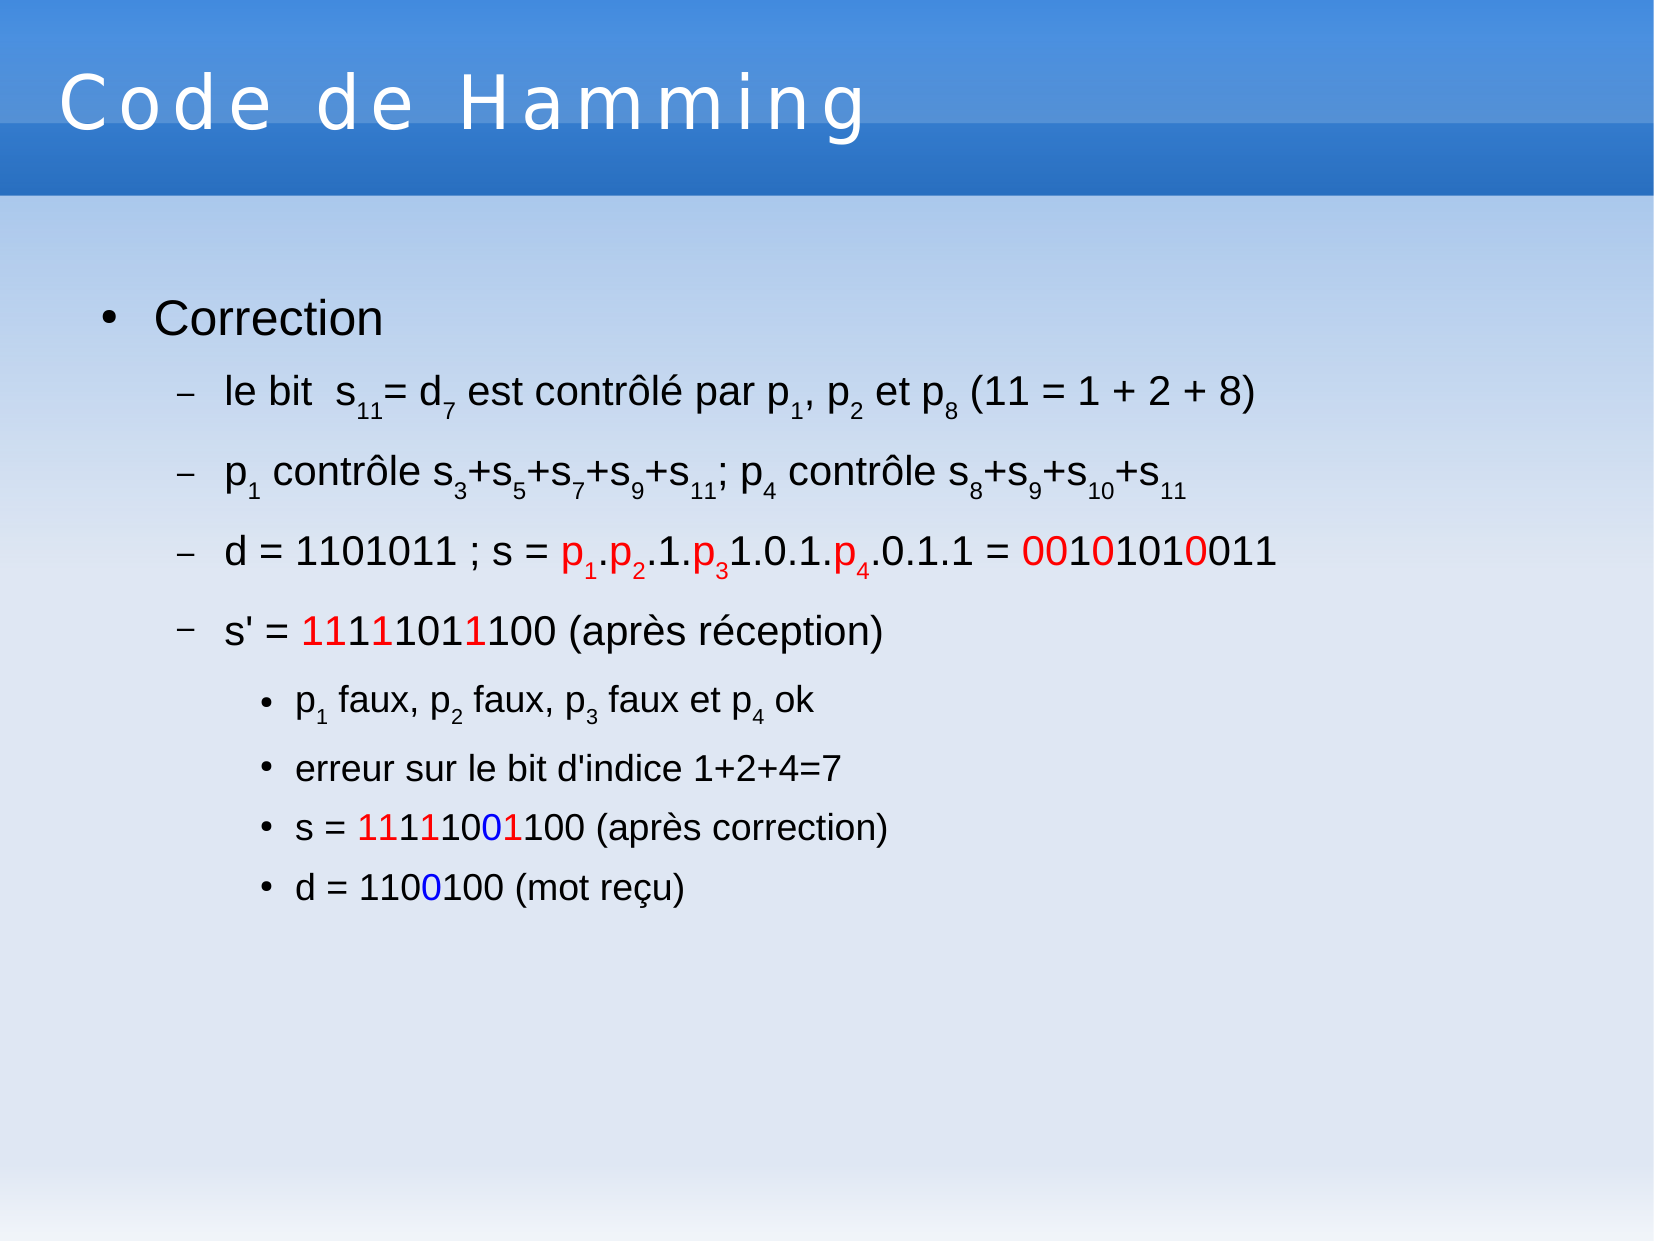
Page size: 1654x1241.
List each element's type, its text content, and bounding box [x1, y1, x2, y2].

title Code de Hamming [59, 36, 1613, 171]
list Correction le bit s11= d7 est contrôlé par p1, p2 et p8 (11 = 1 + 2 + 8) p1 contrôle s3+s5+s7+s9+s11; p4 contrôle s8+s9+s10+s11 d = 1101011 ; s = p1.p2.1.p31.0.1.p4.0.1.1 = 00101010011 s' = 11111011100 (après réception) p1 faux, p2 faux, p3 faux et p4 ok erreur sur le bit d'indice 1+2+4=7 s = 11111001100 (après correction) d = 1100100 (mot reçu) [82, 290, 1571, 1109]
picture [0, 0, 1654, 1241]
